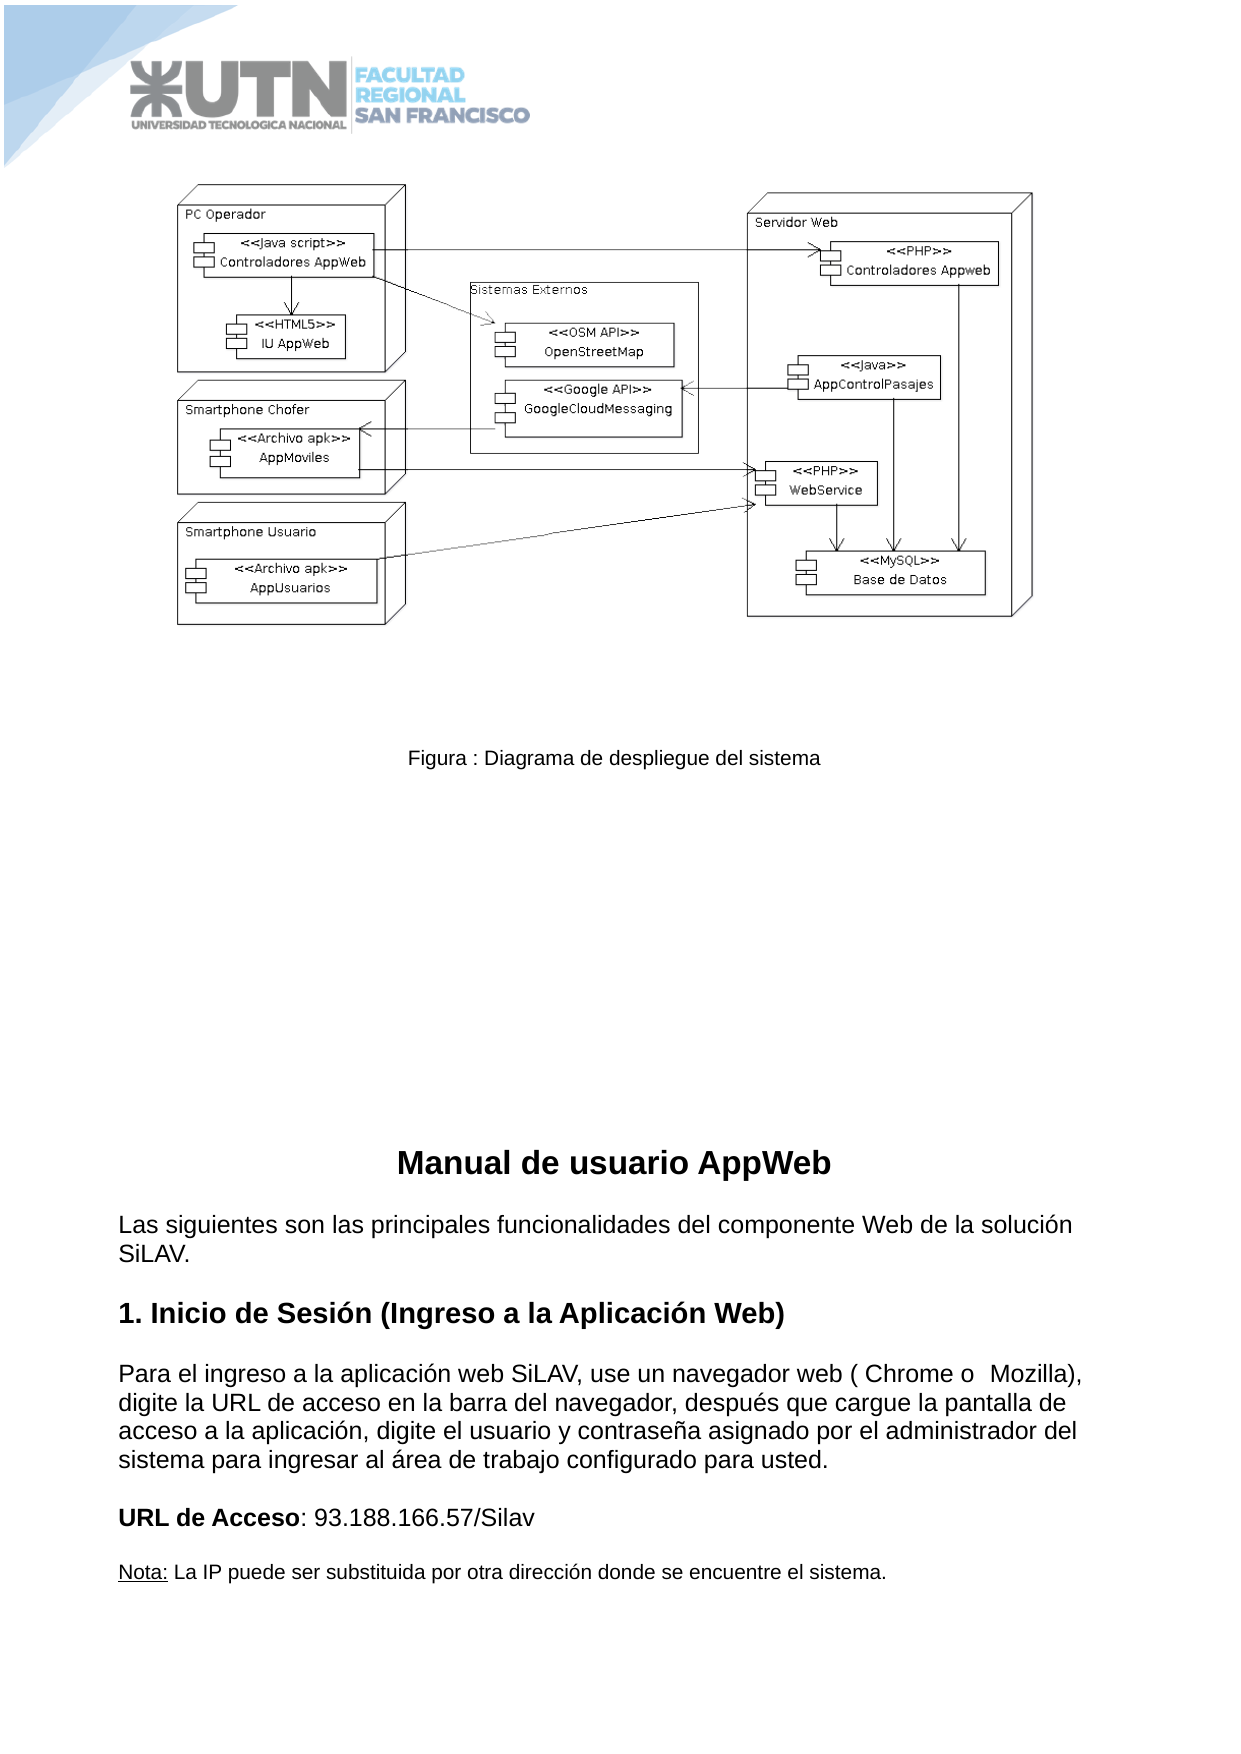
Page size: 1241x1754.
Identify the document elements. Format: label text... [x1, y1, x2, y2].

picture [112, 176, 1117, 746]
text Figura : Diagrama de despliegue del sistema [118, 746, 1110, 769]
text Nota: La IP puede ser substituida por otra dirección donde se encuentre el sistema. [118, 1560, 1110, 1584]
picture [3, 5, 532, 169]
text Las siguientes son las principales funcionalidades del componente Web de la solución SiLAV. [118, 1210, 1110, 1268]
text Para el ingreso a la aplicación web SiLAV, use un navegador web ( Chrome o Mozilla), digite la URL de acceso en la barra del navegador, después que cargue la pantalla de acceso a la aplicación, digite el usuario y contraseña asignado por el administrador del sistema para ingresar al área de trabajo configurado para usted. [118, 1359, 1110, 1474]
text 1. Inicio de Sesión (Ingreso a la Aplicación Web) [118, 1296, 1110, 1330]
text Manual de usuario AppWeb [118, 1143, 1110, 1181]
text URL de Acceso: 93.188.166.57/Silav [118, 1502, 1110, 1531]
